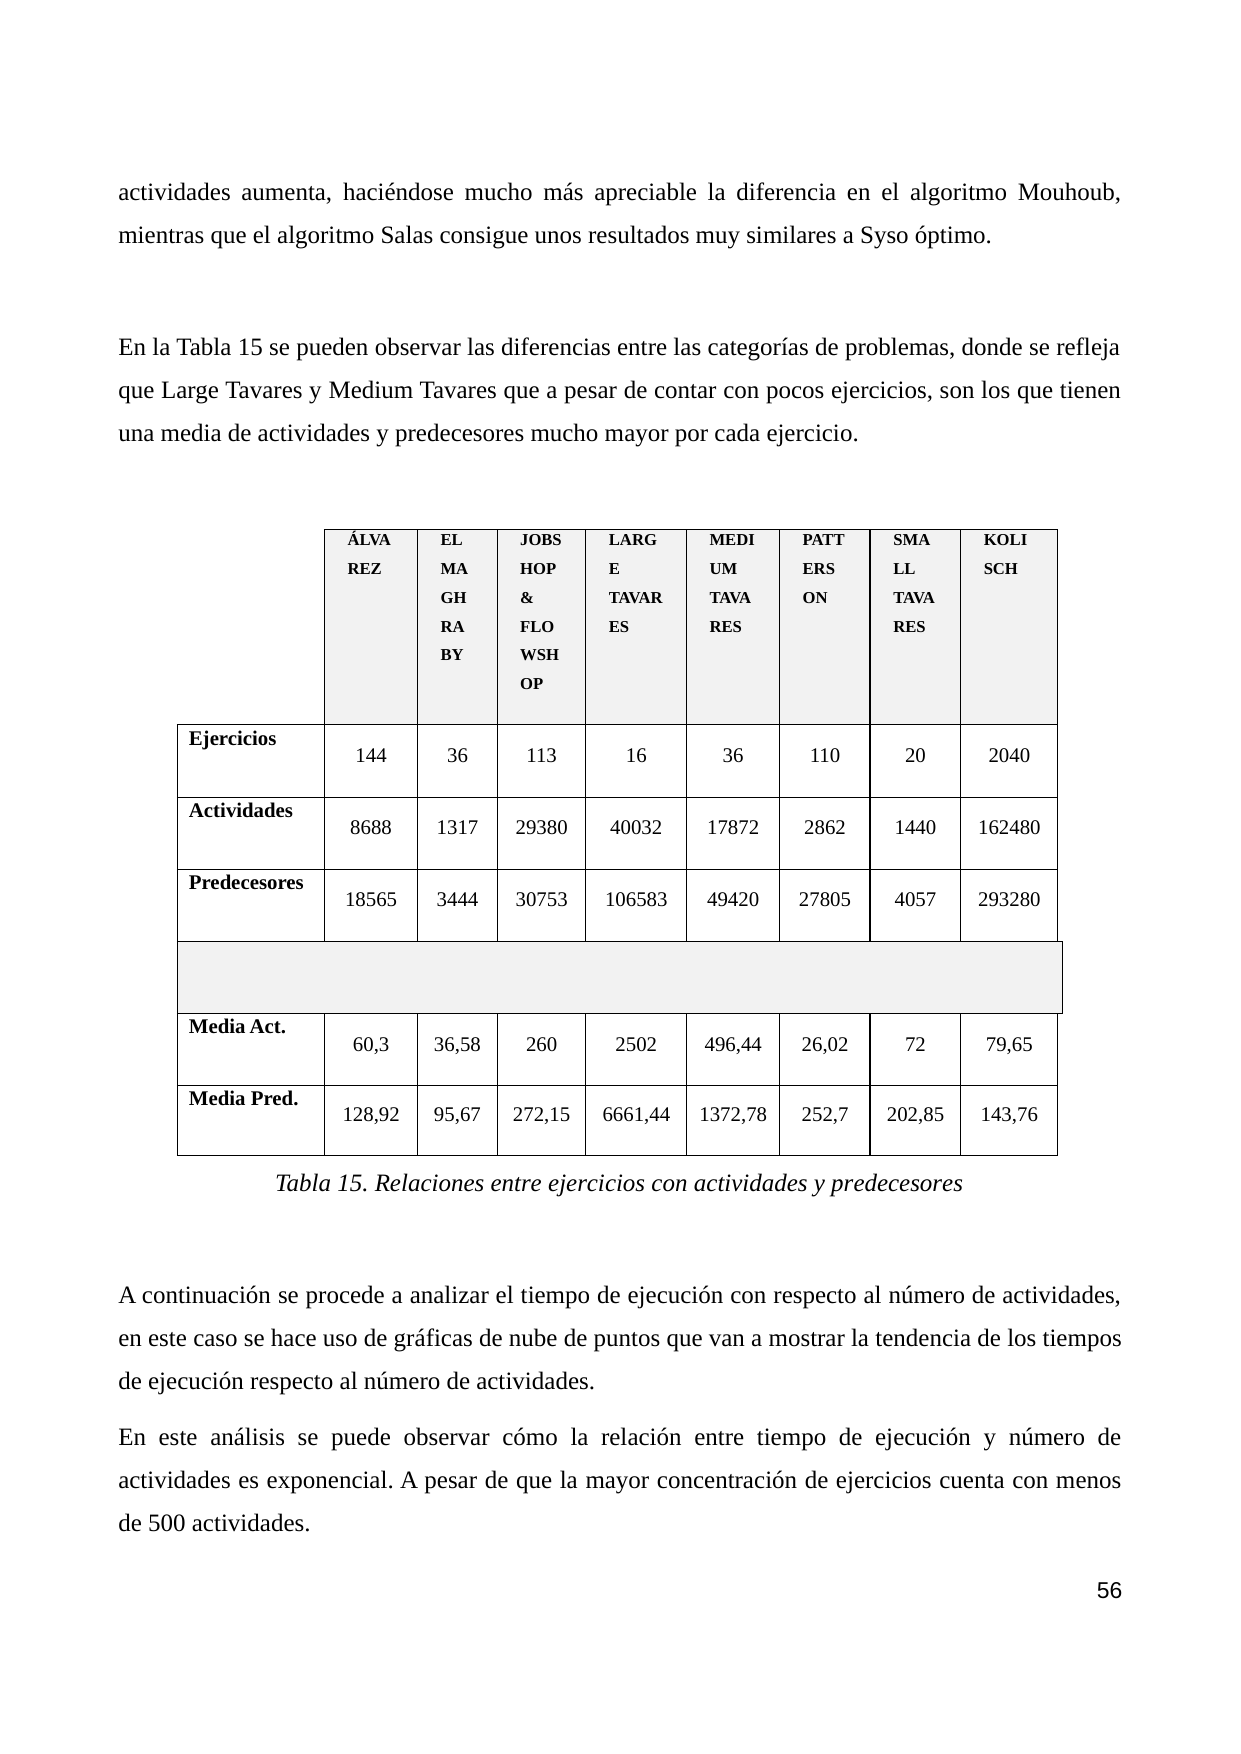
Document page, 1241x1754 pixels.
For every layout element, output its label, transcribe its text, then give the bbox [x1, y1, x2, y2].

table_cell 49420 [687, 870, 779, 941]
text En la Tabla 15 se pueden observar las diferencias entre las categorías de problemas, donde se refleja que Large Tavares y Medium Tavares que a pesar de contar con pocos ejercicios, son los que tienen una media de actividades y predecesores mucho mayor por cada ejercicio. [118, 332, 1122, 447]
text actividades aumenta, haciéndose mucho más apreciable la diferencia en el algoritmo Mouhoub, mientras que el algoritmo Salas consigue unos resultados muy similares a Syso óptimo. [118, 177, 1122, 249]
text En este análisis se puede observar cómo la relación entre tiempo de ejecución y número de actividades es exponencial. A pesar de que la mayor concentración de ejercicios cuenta con menos de 500 actividades. [118, 1422, 1122, 1537]
table_cell 30753 [498, 870, 585, 941]
table_cell 8688 [325, 798, 417, 869]
table_header [178, 529, 324, 724]
table_cell 260 [498, 1014, 585, 1085]
table_header JOBSHOP & FLOWSHOP [498, 530, 585, 724]
table_header MEDIUM TAVARES [687, 530, 779, 724]
table_cell 4057 [871, 870, 960, 941]
table_cell 1317 [418, 798, 497, 869]
table_header ÁLVAREZ [325, 530, 417, 724]
table_cell [1058, 724, 1063, 797]
table_cell 16 [586, 725, 686, 797]
table_header ELMAGHRABY [418, 530, 497, 724]
table_cell 1372,78 [687, 1086, 779, 1155]
table_cell 18565 [325, 870, 417, 941]
table_cell 143,76 [961, 1086, 1057, 1155]
table_cell 29380 [498, 798, 585, 869]
table_cell 3444 [418, 870, 497, 941]
table_cell 2862 [780, 798, 869, 869]
table_cell 36,58 [418, 1014, 497, 1085]
table_cell [1058, 1014, 1063, 1085]
table_cell 17872 [687, 798, 779, 869]
table_cell Media Pred. [178, 1086, 324, 1155]
table_cell [1058, 1085, 1063, 1155]
table_cell Ejercicios [178, 725, 324, 797]
table_cell 36 [687, 725, 779, 797]
text A continuación se procede a analizar el tiempo de ejecución con respecto al número de actividades, en este caso se hace uso de gráficas de nube de puntos que van a mostrar la tendencia de los tiempos de ejecución respecto al número de actividades. [118, 1280, 1122, 1395]
table_cell 27805 [780, 870, 869, 941]
table_cell Media Act. [178, 1014, 324, 1085]
table_header PATTERSON [780, 530, 869, 724]
table_cell 79,65 [961, 1014, 1057, 1085]
table_header KOLISCH [961, 530, 1057, 724]
text Tabla 15. Relaciones entre ejercicios con actividades y predecesores [118, 1168, 1122, 1197]
table_cell 252,7 [780, 1086, 869, 1155]
table_cell [178, 942, 1062, 1013]
table_cell Actividades [178, 798, 324, 869]
table_cell 95,67 [418, 1086, 497, 1155]
table_cell 60,3 [325, 1014, 417, 1085]
table_cell 2040 [961, 725, 1057, 797]
table_cell 110 [780, 725, 869, 797]
table_cell [1058, 797, 1063, 869]
table_header [1058, 529, 1063, 724]
table_cell 20 [871, 725, 960, 797]
table_cell 293280 [961, 870, 1057, 941]
table_cell 128,92 [325, 1086, 417, 1155]
table_header SMALL TAVARES [871, 530, 960, 724]
table_cell 106583 [586, 870, 686, 941]
table_cell 26,02 [780, 1014, 869, 1085]
table_cell 113 [498, 725, 585, 797]
table_cell 496,44 [687, 1014, 779, 1085]
table_cell 1440 [871, 798, 960, 869]
table_cell 72 [871, 1014, 960, 1085]
table_cell 6661,44 [586, 1086, 686, 1155]
table_cell 36 [418, 725, 497, 797]
table_cell 40032 [586, 798, 686, 869]
table_cell 2502 [586, 1014, 686, 1085]
table_header LARGE TAVARES [586, 530, 686, 724]
table_cell Predecesores [178, 870, 324, 941]
table_cell 272,15 [498, 1086, 585, 1155]
table_cell 202,85 [871, 1086, 960, 1155]
table_cell 144 [325, 725, 417, 797]
table_cell [1058, 869, 1063, 941]
table_cell 162480 [961, 798, 1057, 869]
